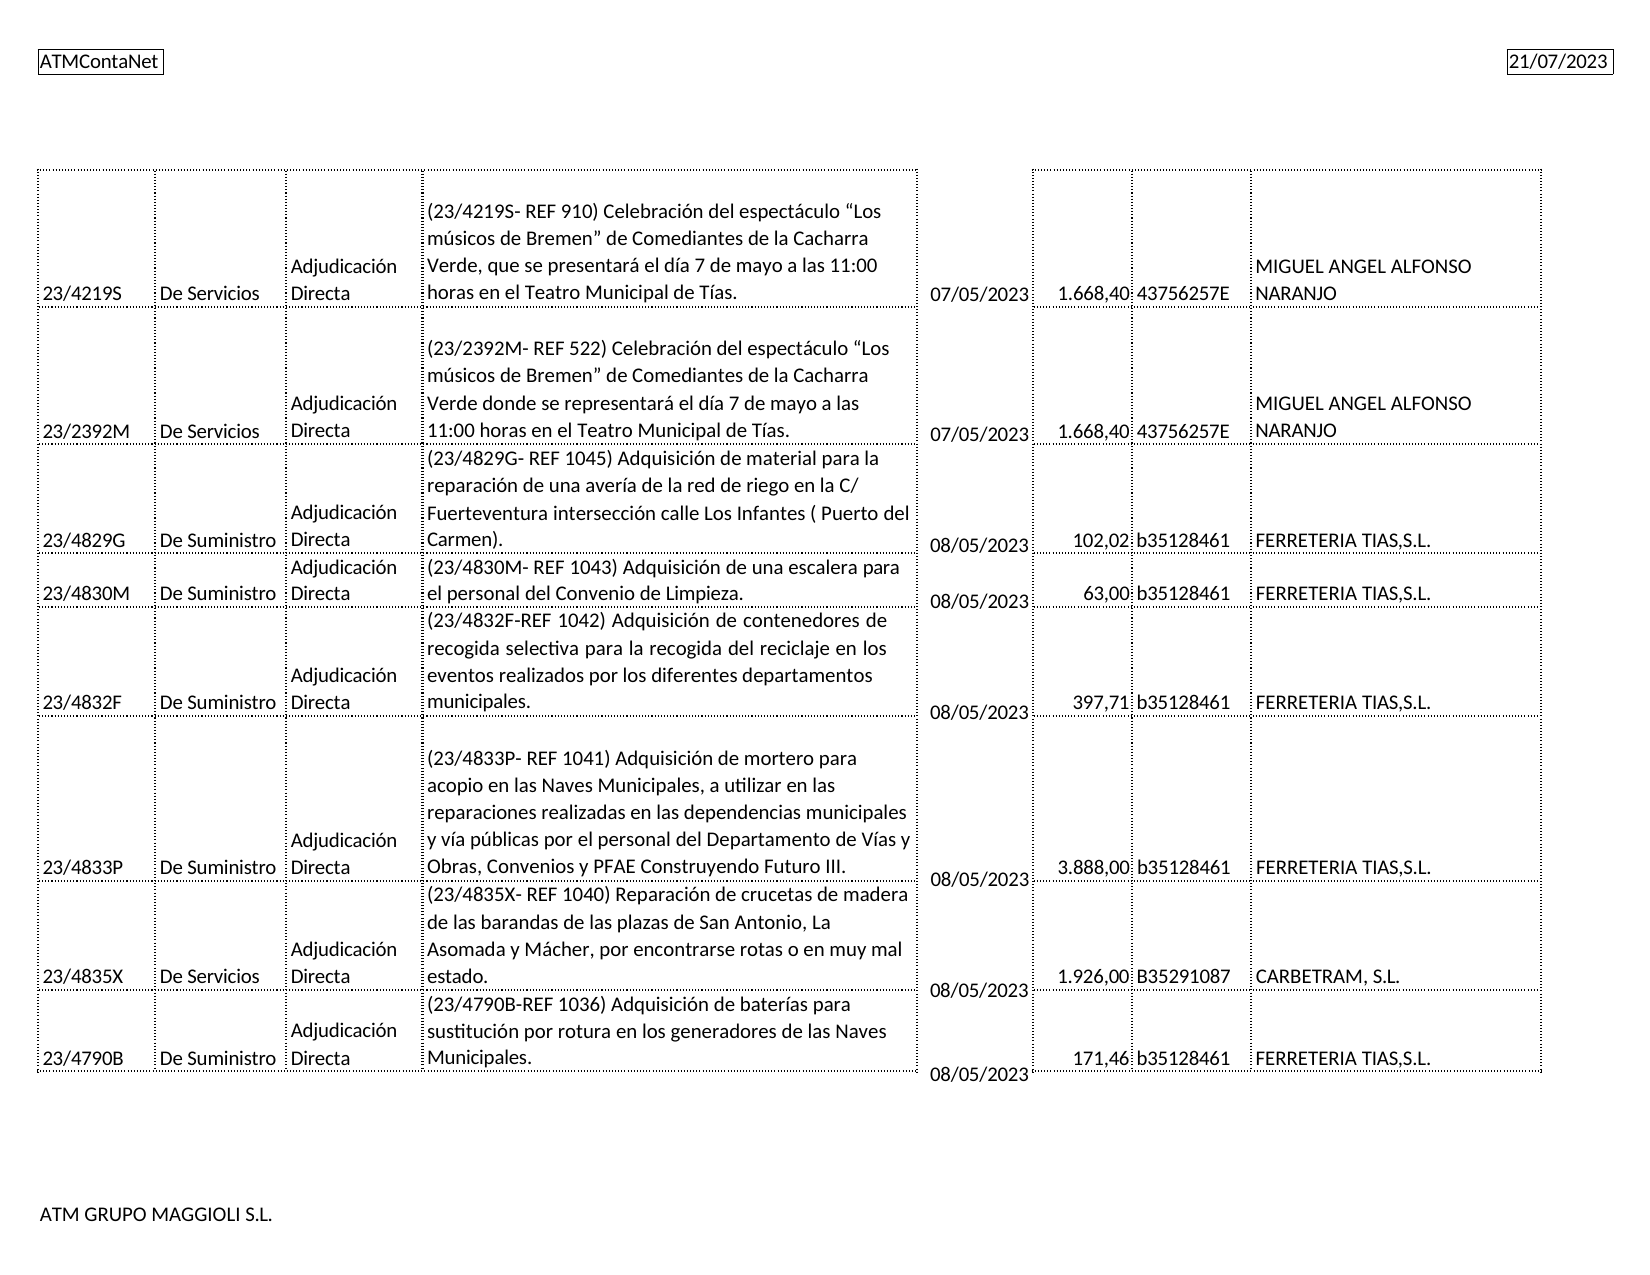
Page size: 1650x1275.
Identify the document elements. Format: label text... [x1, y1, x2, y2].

text 171,46 [1034, 1046, 1129, 1070]
text De Suministro [159, 528, 285, 552]
text (23/4790B-REF 1036) Adquisición de baterías para sustitución por rotura en los generadores de las Naves [427, 991, 916, 1044]
text 07/05/2023 [928, 421, 1031, 446]
text B35291087 [1136, 965, 1249, 989]
text Adjudicación Directa [291, 825, 421, 879]
text 63,00 [1034, 582, 1130, 606]
text el personal del Convenio de Limpieza. [427, 582, 916, 606]
text Adjudicación Directa [291, 660, 421, 714]
text 23/4833P [42, 856, 154, 879]
text 1.926,00 [1034, 965, 1129, 989]
text FERRETERIA TIAS,S.L. [1255, 528, 1540, 552]
text b35128461 [1137, 856, 1249, 879]
text 08/05/2023 [927, 1061, 1031, 1086]
text 23/4829G [42, 528, 154, 552]
text estado. [427, 964, 916, 988]
text De Servicios [159, 419, 285, 443]
text 07/05/2023 [928, 282, 1031, 307]
text Adjudicación Directa [291, 1016, 421, 1070]
text (23/4833P- REF 1041) Adquisición de mortero para acopio en las Naves Municipales, a utilizar en las reparaciones realizadas en las dependencias municipales y vía públicas por el personal del Departamento de Vías y Obras, Convenios y PFAE Construyendo Futuro III. [427, 743, 914, 878]
text Directa [291, 582, 421, 606]
text Adjudicación Directa [291, 251, 421, 306]
text 102,02 [1034, 528, 1129, 552]
text 23/4835X [42, 965, 154, 989]
text MIGUEL ANGEL ALFONSO NARANJO [1255, 251, 1540, 306]
text 397,71 [1034, 691, 1129, 714]
text Adjudicación Directa [291, 498, 421, 552]
text De Suministro [159, 1046, 285, 1070]
text De Suministro [159, 691, 285, 714]
text Adjudicación [291, 554, 421, 579]
text Adjudicación Directa [291, 388, 421, 443]
text 43756257E [1137, 419, 1249, 443]
text 23/4790B [42, 1046, 154, 1070]
text 23/2392M [42, 419, 154, 443]
text Carmen). [427, 527, 916, 551]
text 43756257E [1137, 282, 1249, 306]
text De Suministro [159, 856, 285, 879]
text 08/05/2023 [927, 699, 1031, 724]
text b35128461 [1136, 528, 1249, 552]
text (23/4830M- REF 1043) Adquisición de una escalera para [427, 554, 916, 579]
text b35128461 [1136, 691, 1249, 714]
text 08/05/2023 [927, 977, 1031, 1003]
text b35128461 [1136, 582, 1249, 606]
text (23/4832F-REF 1042) Adquisición de contenedores de recogida selectiva para la recogida del reciclaje en los eventos realizados por los diferentes departamentos [427, 608, 888, 688]
text CARBETRAM, S.L. [1256, 965, 1540, 989]
text FERRETERIA TIAS,S.L. [1256, 856, 1540, 879]
text 08/05/2023 [927, 532, 1031, 557]
text municipales. [427, 690, 916, 714]
text b35128461 [1136, 1046, 1249, 1070]
text 08/05/2023 [928, 588, 1031, 613]
text FERRETERIA TIAS,S.L. [1256, 691, 1540, 714]
text FERRETERIA TIAS,S.L. [1256, 582, 1540, 606]
text (23/2392M- REF 522) Celebración del espectáculo “Los músicos de Bremen” de Comediantes de la Cacharra Verde donde se representará el día 7 de mayo a las 11:00 horas en el Teatro Municipal de Tías. [427, 334, 904, 442]
text 3.888,00 [1034, 856, 1130, 879]
text (23/4829G- REF 1045) Adquisición de material para la reparación de una avería de la red de riego en la C/ Fuerteventura intersección calle Los Infantes ( Puerto del [427, 445, 916, 525]
text FERRETERIA TIAS,S.L. [1255, 1046, 1540, 1070]
text 1.668,40 [1034, 419, 1130, 443]
text 23/4219S [42, 282, 154, 306]
text Adjudicación Directa [291, 934, 421, 989]
text Municipales. [427, 1046, 916, 1069]
text (23/4835X- REF 1040) Reparación de crucetas de madera de las barandas de las plazas de San Antonio, La Asomada y Mácher, por encontrarse rotas o en muy mal [427, 882, 912, 962]
text 23/4830M [42, 582, 154, 606]
text (23/4219S- REF 910) Celebración del espectáculo “Los músicos de Bremen” de Comediantes de la Cacharra Verde, que se presentará el día 7 de mayo a las 11:00 horas en el Teatro Municipal de Tías. [427, 197, 916, 305]
text MIGUEL ANGEL ALFONSO NARANJO [1255, 388, 1540, 443]
text De Suministro [159, 582, 285, 606]
text De Servicios [159, 965, 285, 989]
text 1.668,40 [1034, 282, 1130, 306]
text 08/05/2023 [928, 866, 1032, 891]
text De Servicios [159, 282, 285, 306]
text 23/4832F [42, 691, 154, 714]
